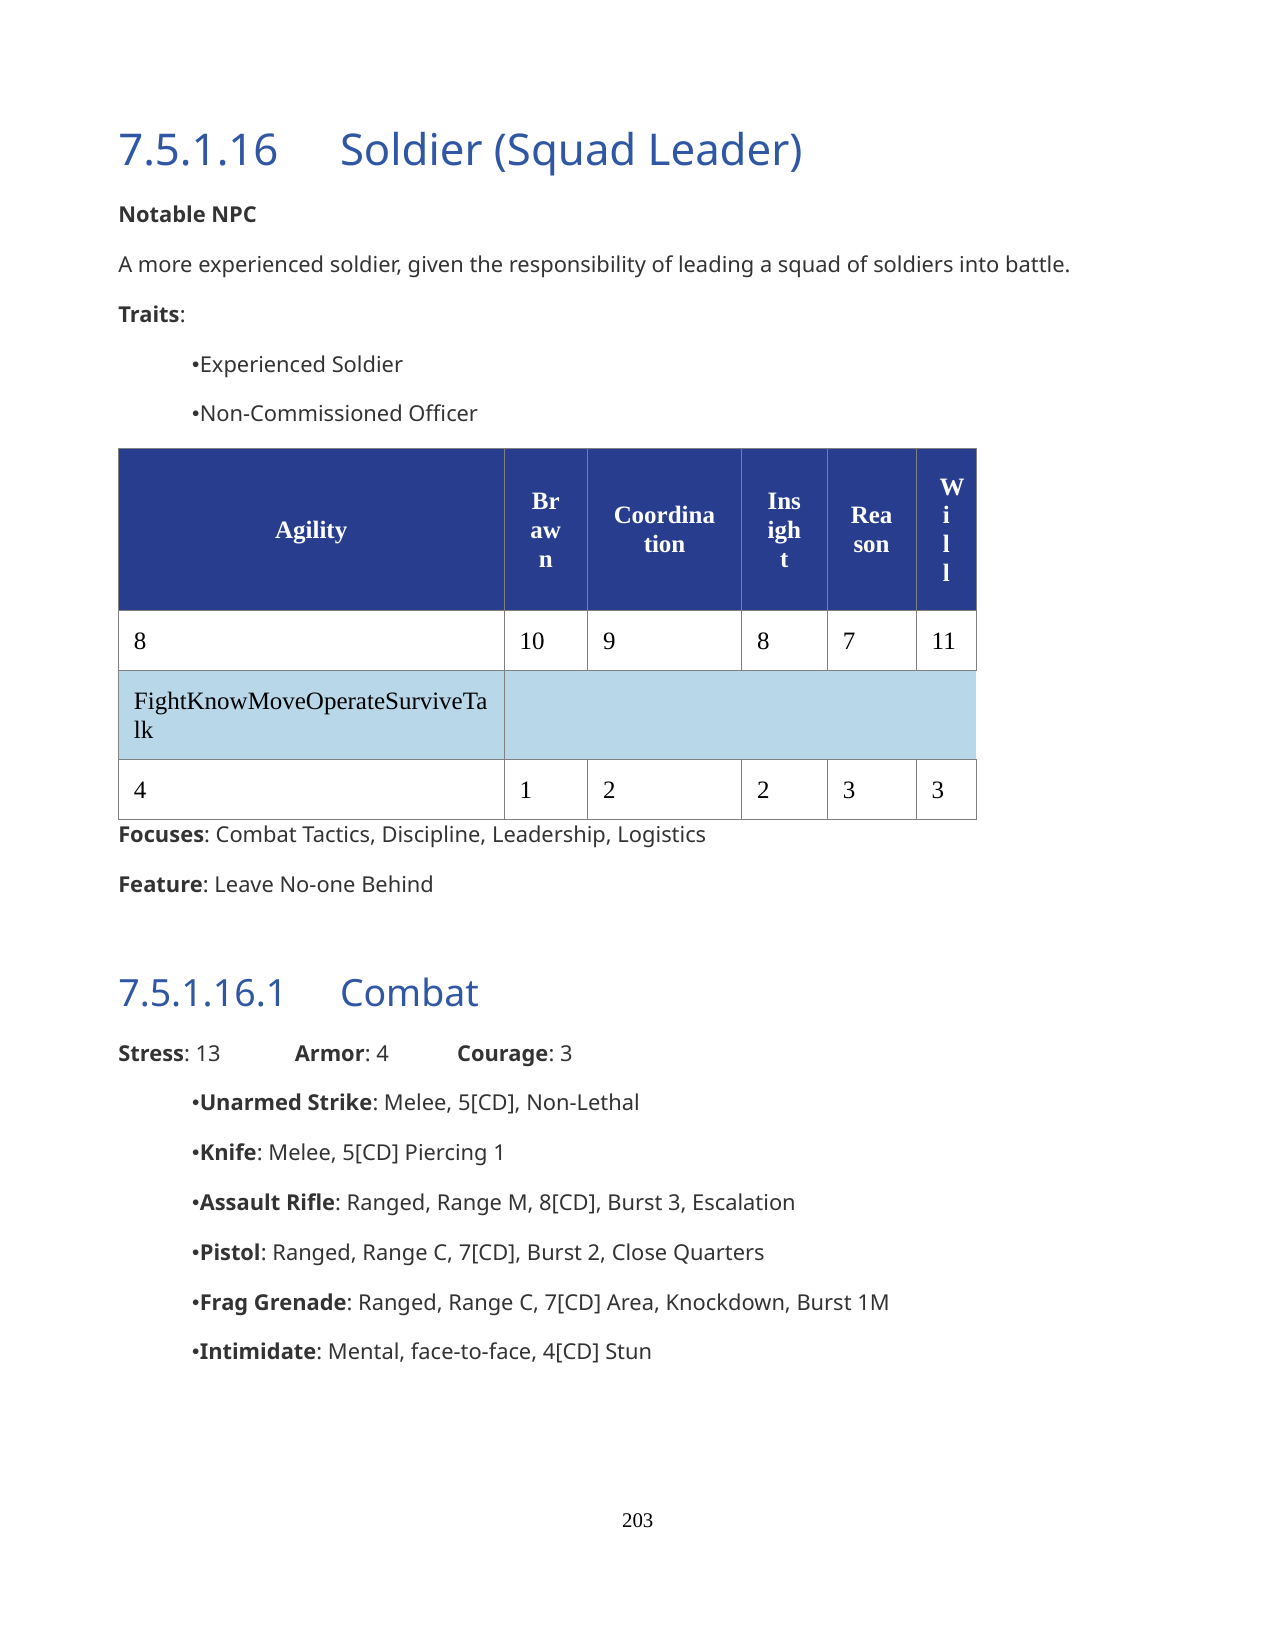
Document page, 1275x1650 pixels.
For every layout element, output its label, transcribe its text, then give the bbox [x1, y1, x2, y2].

list Pistol: Ranged, Range C, 7[CD], Burst 2, Close Quarters [118, 1237, 1157, 1267]
table_cell 3 [828, 760, 916, 819]
table_cell 1 [505, 760, 587, 819]
table_cell 4 [119, 760, 504, 819]
list Assault Rifle: Ranged, Range M, 8[CD], Burst 3, Escalation [118, 1187, 1157, 1217]
table_cell 11 [917, 611, 976, 670]
table_cell 2 [588, 760, 741, 819]
subtitle Combat [118, 966, 1157, 1017]
text Traits: [118, 299, 1157, 329]
list Intimidate: Mental, face-to-face, 4[CD] Stun [118, 1336, 1157, 1366]
table_cell 8 [119, 611, 504, 670]
table_cell 3 [917, 760, 976, 819]
table_header Reason [828, 449, 916, 610]
text Stress: 13 Armor: 4 Courage: 3 [118, 1038, 1157, 1067]
table_cell 8 [742, 611, 827, 670]
list Experienced Soldier [118, 349, 1157, 378]
text A more experienced soldier, given the responsibility of leading a squad of soldiers into battle. [118, 249, 1157, 279]
text Feature: Leave No-one Behind [118, 869, 1157, 899]
table_header Coordination [588, 449, 741, 610]
list Frag Grenade: Ranged, Range C, 7[CD] Area, Knockdown, Burst 1M [118, 1287, 1157, 1316]
list Knife: Melee, 5[CD] Piercing 1 [118, 1137, 1157, 1167]
table_header Will [917, 449, 976, 610]
table_cell 9 [588, 611, 741, 670]
table_header Insight [742, 449, 827, 610]
text Notable NPC [118, 199, 1157, 229]
table_header Brawn [505, 449, 587, 610]
subtitle Soldier (Squad Leader) [118, 118, 1157, 178]
list Unarmed Strike: Melee, 5[CD], Non-Lethal [118, 1087, 1157, 1117]
table_cell FightKnowMoveOperateSurviveTalk [119, 671, 504, 759]
table_cell [505, 671, 976, 759]
text Focuses: Combat Tactics, Discipline, Leadership, Logistics [118, 819, 1157, 849]
list Non-Commissioned Officer [118, 398, 1157, 428]
table_cell 7 [828, 611, 916, 670]
table_cell 10 [505, 611, 587, 670]
table_header Agility [119, 449, 504, 610]
table_cell 2 [742, 760, 827, 819]
